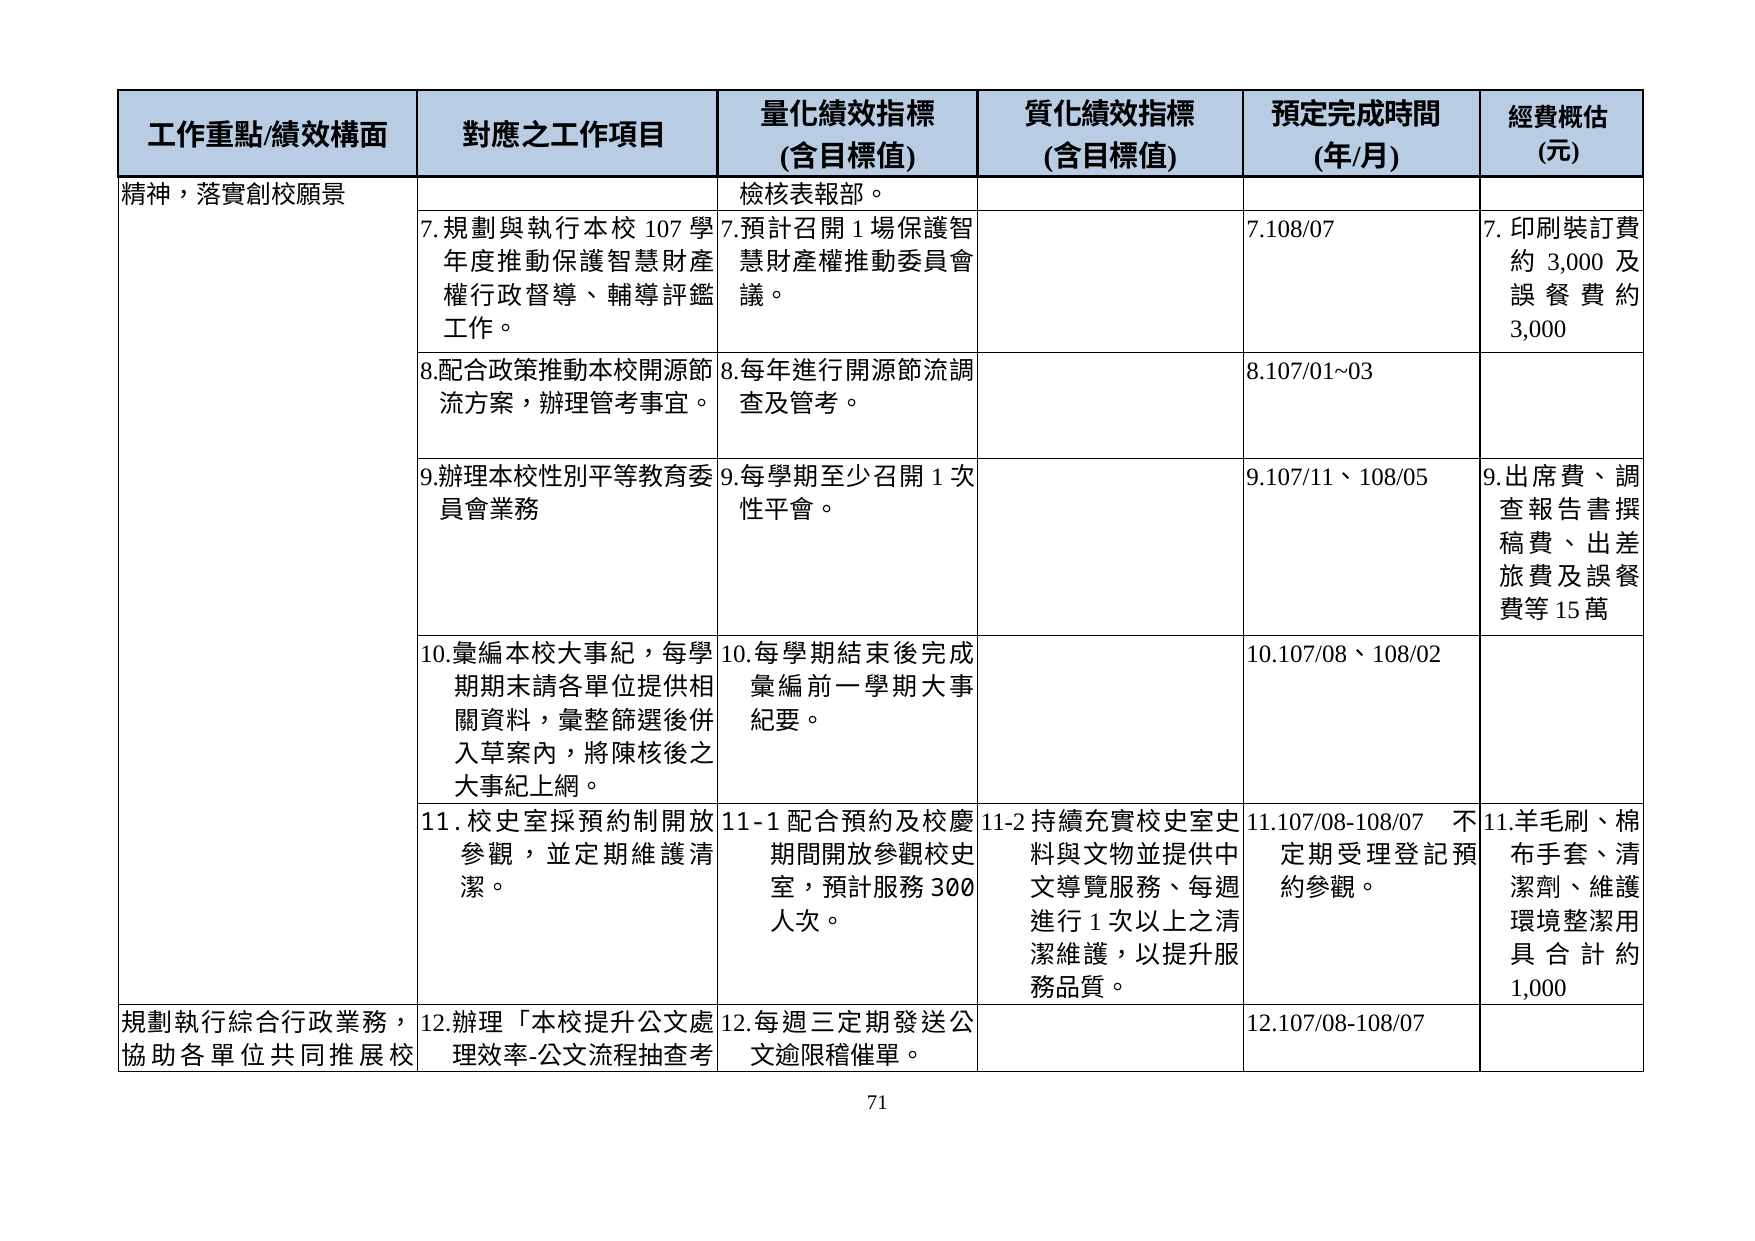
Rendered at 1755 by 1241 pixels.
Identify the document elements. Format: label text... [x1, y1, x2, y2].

table_header 經費概估 (元) [1481, 91, 1642, 175]
table_cell 9.辦理本校性別平等教育委員會業務 [418, 459, 717, 635]
table_cell [1481, 178, 1643, 210]
table_cell 9.每學期至少召開1次性平會。 [718, 459, 977, 635]
table_cell [978, 1005, 1243, 1071]
table_cell 10.每學期結束後完成彙編前一學期大事紀要。 [718, 636, 977, 802]
table_cell [978, 353, 1243, 458]
table_cell 7. 印刷裝訂費約3,000及誤餐費約3,000 [1481, 211, 1643, 352]
table_cell 12.每週三定期發送公文逾限稽催單。 [718, 1005, 977, 1071]
table_cell 8.配合政策推動本校開源節流方案，辦理管考事宜。 [418, 353, 717, 458]
table_cell 10.彙編本校大事紀，每學期期末請各單位提供相關資料，彙整篩選後併入草案內，將陳核後之大事紀上網。 [418, 636, 717, 802]
table_cell [978, 178, 1243, 210]
table_cell 規劃執行綜合行政業務，協助各單位共同推展校 [119, 1005, 417, 1071]
table_cell 檢核表報部。 [718, 178, 977, 210]
table_cell 精神，落實創校願景 [119, 178, 417, 1003]
table_cell [978, 636, 1243, 802]
table_cell [1481, 636, 1643, 802]
table_cell 12.107/08-108/07 [1244, 1005, 1479, 1071]
table_cell 11-1配合預約及校慶期間開放參觀校史室，預計服務300人次。 [718, 804, 977, 1003]
table_cell [418, 178, 717, 210]
table_header 工作重點/績效構面 [119, 91, 416, 175]
table_cell [978, 459, 1243, 635]
table_cell 12.辦理「本校提升公文處理效率-公文流程抽查考 [418, 1005, 717, 1071]
table_cell 9.107/11、108/05 [1244, 459, 1479, 635]
table_cell 8.每年進行開源節流調查及管考。 [718, 353, 977, 458]
table_cell 7.預計召開1場保護智慧財產權推動委員會議。 [718, 211, 977, 352]
table_header 對應之工作項目 [418, 91, 716, 175]
table_header 預定完成時間 (年/月) [1244, 91, 1479, 175]
table_cell [978, 211, 1243, 352]
table_header 質化績效指標 (含目標值) [979, 91, 1242, 175]
table_cell [1481, 353, 1643, 458]
table_cell 11.107/08-108/07不定期受理登記預約參觀。 [1244, 804, 1479, 1003]
table_cell 9.出席費、調查報告書撰稿費、出差旅費及誤餐費等15萬 [1481, 459, 1643, 635]
table_cell 11.校史室採預約制開放參觀，並定期維護清潔。 [418, 804, 717, 1003]
table_cell [1244, 178, 1479, 210]
table_cell 規劃與執行本校107學年度推動保護智慧財產權行政督導、輔導評鑑工作。 [418, 211, 717, 352]
table_cell 11.羊毛刷、棉布手套、清潔劑、維護環境整潔用具合計約1,000 [1481, 804, 1643, 1003]
table_cell 7.108/07 [1244, 211, 1479, 352]
table_cell 8.107/01~03 [1244, 353, 1479, 458]
table_cell [1481, 1005, 1643, 1071]
table_header 量化績效指標 (含目標值) [719, 91, 976, 175]
table_cell 11-2持續充實校史室史料與文物並提供中文導覽服務、每週進行1次以上之清潔維護，以提升服務品質。 [978, 804, 1243, 1003]
table_cell 10.107/08、108/02 [1244, 636, 1479, 802]
